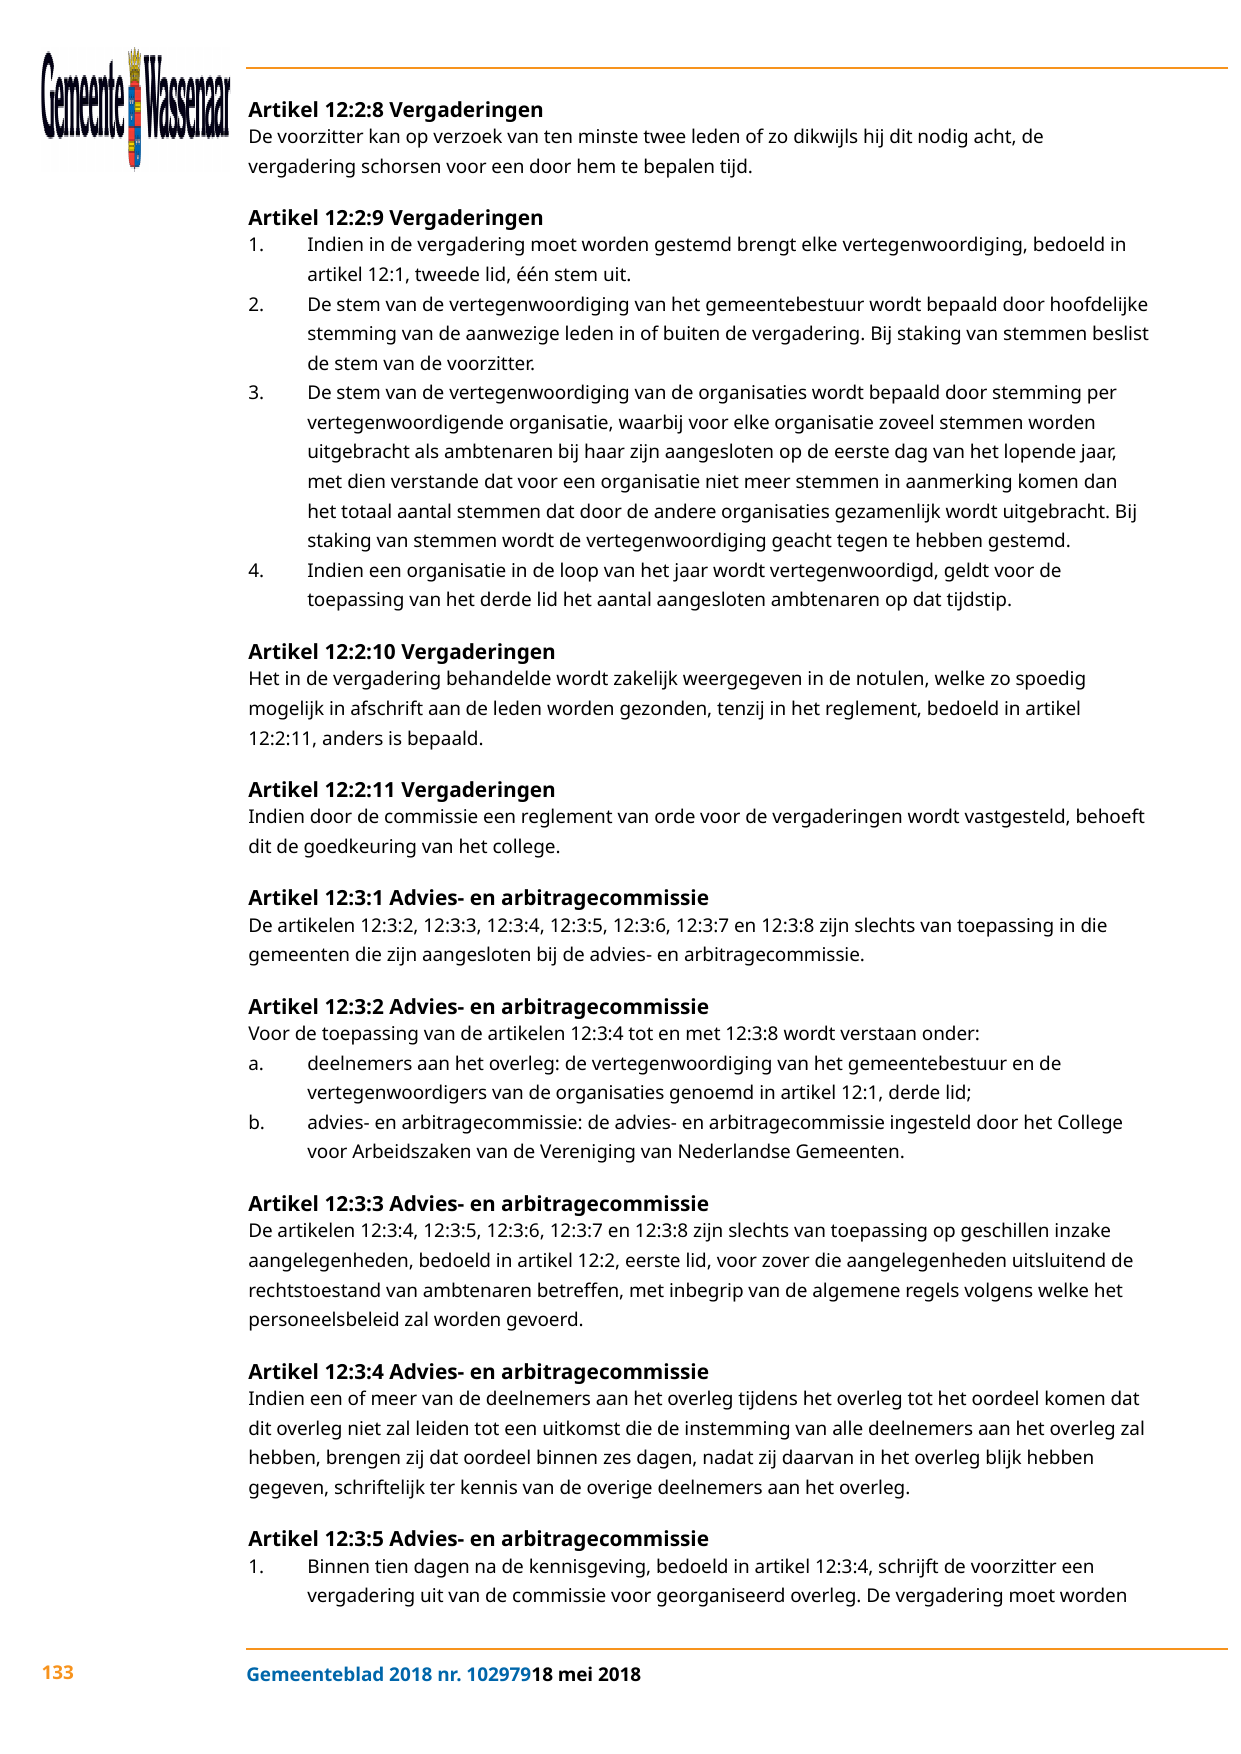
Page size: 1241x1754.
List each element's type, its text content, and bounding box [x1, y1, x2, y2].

list De stem van de vertegenwoordiging van het gemeentebestuur wordt bepaald door hoofdelijke stemming van de aanwezige leden in of buiten de vergadering. Bij staking van stemmen beslist de stem van de voorzitter. [248, 291, 1152, 376]
text Artikel 12:2:11 Vergaderingen [248, 775, 1152, 803]
text Voor de toepassing van de artikelen 12:3:4 tot en met 12:3:8 wordt verstaan onder: [248, 1020, 1152, 1046]
text Artikel 12:3:3 Advies- en arbitragecommissie [248, 1189, 1152, 1218]
text Het in de vergadering behandelde wordt zakelijk weergegeven in de notulen, welke zo spoedig mogelijk in afschrift aan de leden worden gezonden, tenzij in het reglement, bedoeld in artikel 12:2:11, anders is bepaald. [248, 666, 1152, 750]
list Indien een organisatie in de loop van het jaar wordt vertegenwoordigd, geldt voor de toepassing van het derde lid het aantal aangesloten ambtenaren op dat tijdstip. [248, 557, 1152, 612]
list advies- en arbitragecommissie: de advies- en arbitragecommissie ingesteld door het College voor Arbeidszaken van de Vereniging van Nederlandse Gemeenten. [248, 1109, 1152, 1164]
list Binnen tien dagen na de kennisgeving, bedoeld in artikel 12:3:4, schrijft de voorzitter een vergadering uit van de commissie voor georganiseerd overleg. De vergadering moet worden [248, 1553, 1152, 1608]
text Artikel 12:3:5 Advies- en arbitragecommissie [248, 1524, 1152, 1553]
text Artikel 12:2:8 Vergaderingen [248, 95, 1152, 123]
text Artikel 12:2:9 Vergaderingen [248, 203, 1152, 232]
text Artikel 12:3:1 Advies- en arbitragecommissie [248, 883, 1152, 912]
text Indien door de commissie een reglement van orde voor de vergaderingen wordt vastgesteld, behoeft dit de goedkeuring van het college. [248, 803, 1152, 859]
text Indien een of meer van de deelnemers aan het overleg tijdens het overleg tot het oordeel komen dat dit overleg niet zal leiden tot een uitkomst die de instemming van alle deelnemers aan het overleg zal hebben, brengen zij dat oordeel binnen zes dagen, nadat zij daarvan in het overleg blijk hebben gegeven, schriftelijk ter kennis van de overige deelnemers aan het overleg. [248, 1385, 1152, 1500]
text Artikel 12:3:2 Advies- en arbitragecommissie [248, 992, 1152, 1020]
list deelnemers aan het overleg: de vertegenwoordiging van het gemeentebestuur en de vertegenwoordigers van de organisaties genoemd in artikel 12:1, derde lid; [248, 1050, 1152, 1105]
text De voorzitter kan op verzoek van ten minste twee leden of zo dikwijls hij dit nodig acht, de vergadering schorsen voor een door hem te bepalen tijd. [248, 123, 1152, 178]
list De stem van de vertegenwoordiging van de organisaties wordt bepaald door stemming per vertegenwoordigende organisatie, waarbij voor elke organisatie zoveel stemmen worden uitgebracht als ambtenaren bij haar zijn aangesloten op de eerste dag van het lopende jaar, met dien verstande dat voor een organisatie niet meer stemmen in aanmerking komen dan het totaal aantal stemmen dat door de andere organisaties gezamenlijk wordt uitgebracht. Bij staking van stemmen wordt de vertegenwoordiging geacht tegen te hebben gestemd. [248, 379, 1152, 553]
text Artikel 12:3:4 Advies- en arbitragecommissie [248, 1357, 1152, 1385]
list Indien in de vergadering moet worden gestemd brengt elke vertegenwoordiging, bedoeld in artikel 12:1, tweede lid, één stem uit. [248, 232, 1152, 287]
text De artikelen 12:3:2, 12:3:3, 12:3:4, 12:3:5, 12:3:6, 12:3:7 en 12:3:8 zijn slechts van toepassing in die gemeenten die zijn aangesloten bij de advies- en arbitragecommissie. [248, 912, 1152, 967]
text De artikelen 12:3:4, 12:3:5, 12:3:6, 12:3:7 en 12:3:8 zijn slechts van toepassing op geschillen inzake aangelegenheden, bedoeld in artikel 12:2, eerste lid, voor zover die aangelegenheden uitsluitend de rechtstoestand van ambtenaren betreffen, met inbegrip van de algemene regels volgens welke het personeelsbeleid zal worden gevoerd. [248, 1218, 1152, 1332]
text Artikel 12:2:10 Vergaderingen [248, 637, 1152, 666]
picture [41, 47, 231, 172]
